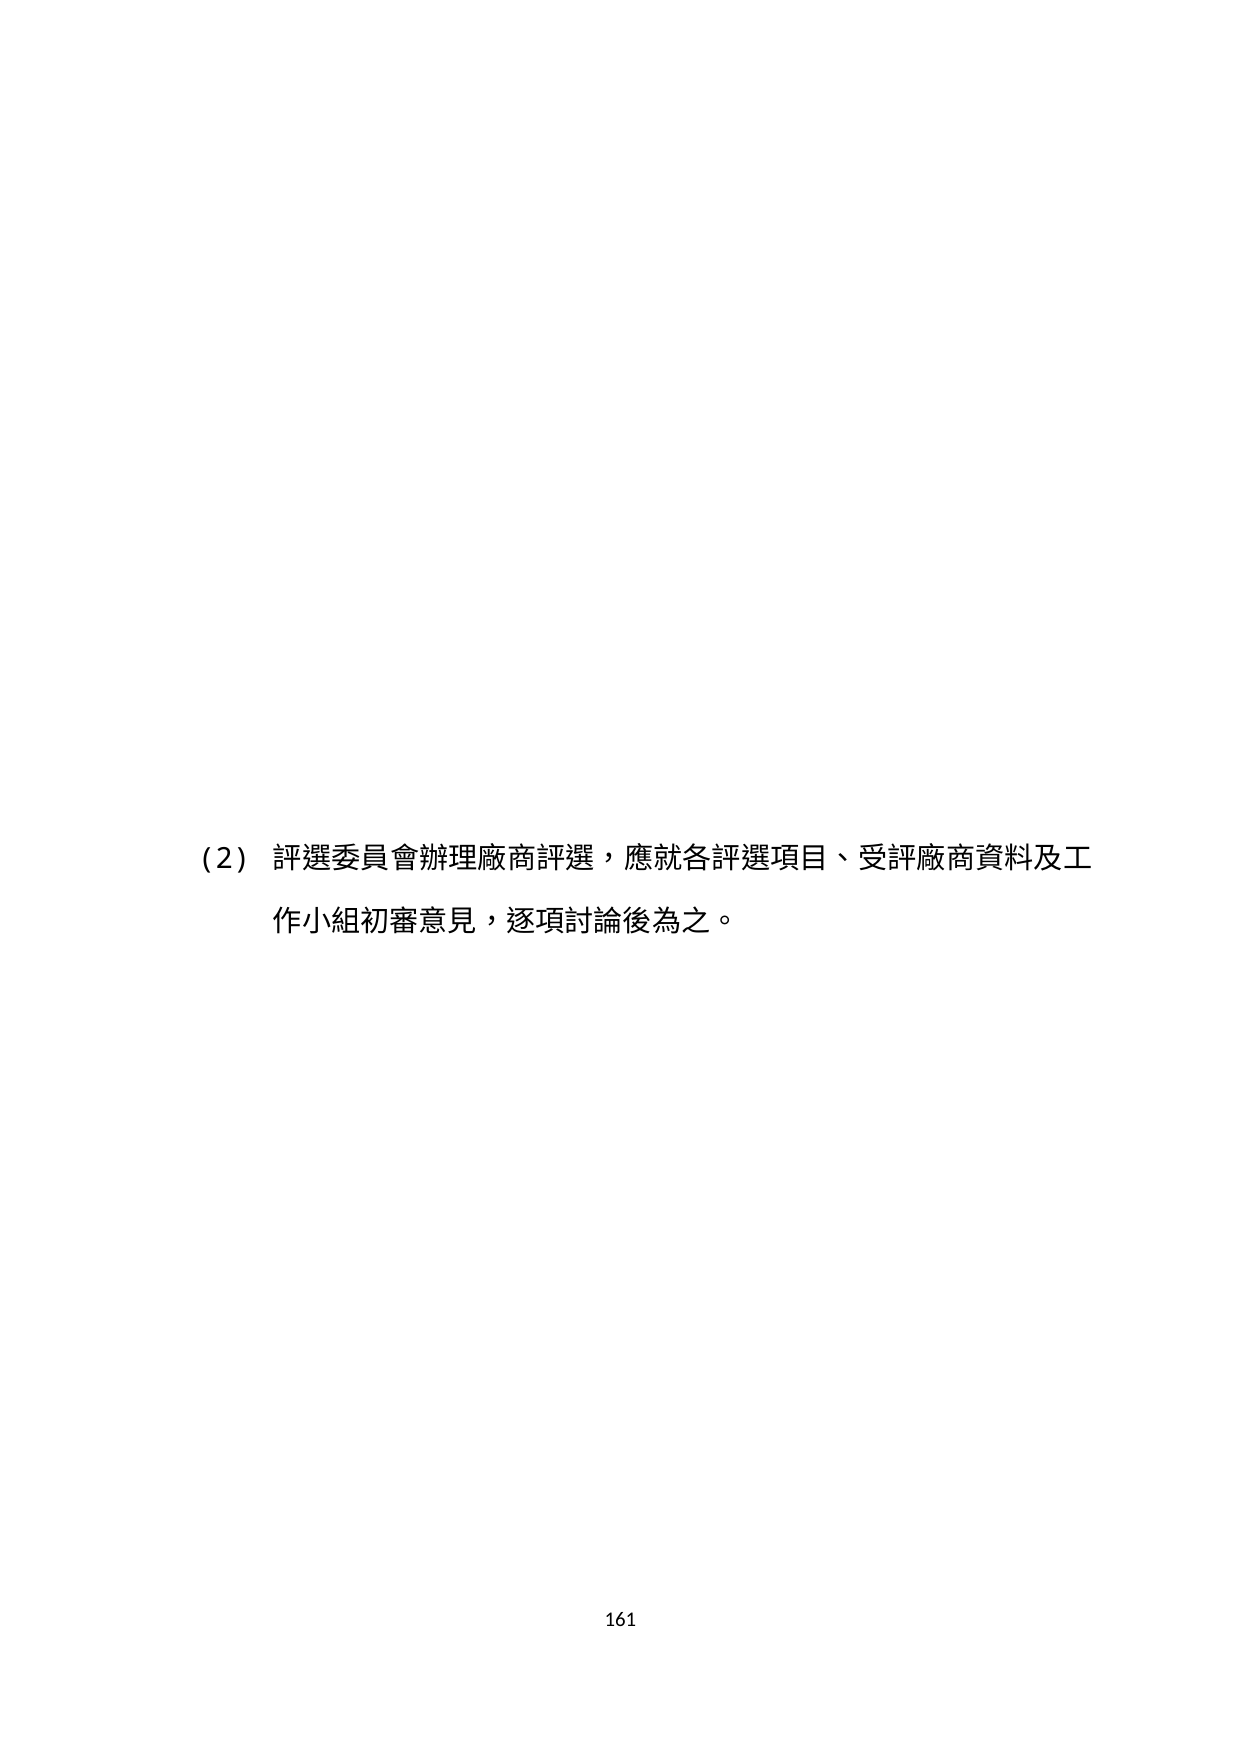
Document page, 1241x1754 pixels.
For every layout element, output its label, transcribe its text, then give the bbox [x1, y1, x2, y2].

list 評選委員會辦理廠商評選，應就各評選項目、受評廠商資料及工作小組初審意見，逐項討論後為之。 [198, 814, 1092, 939]
